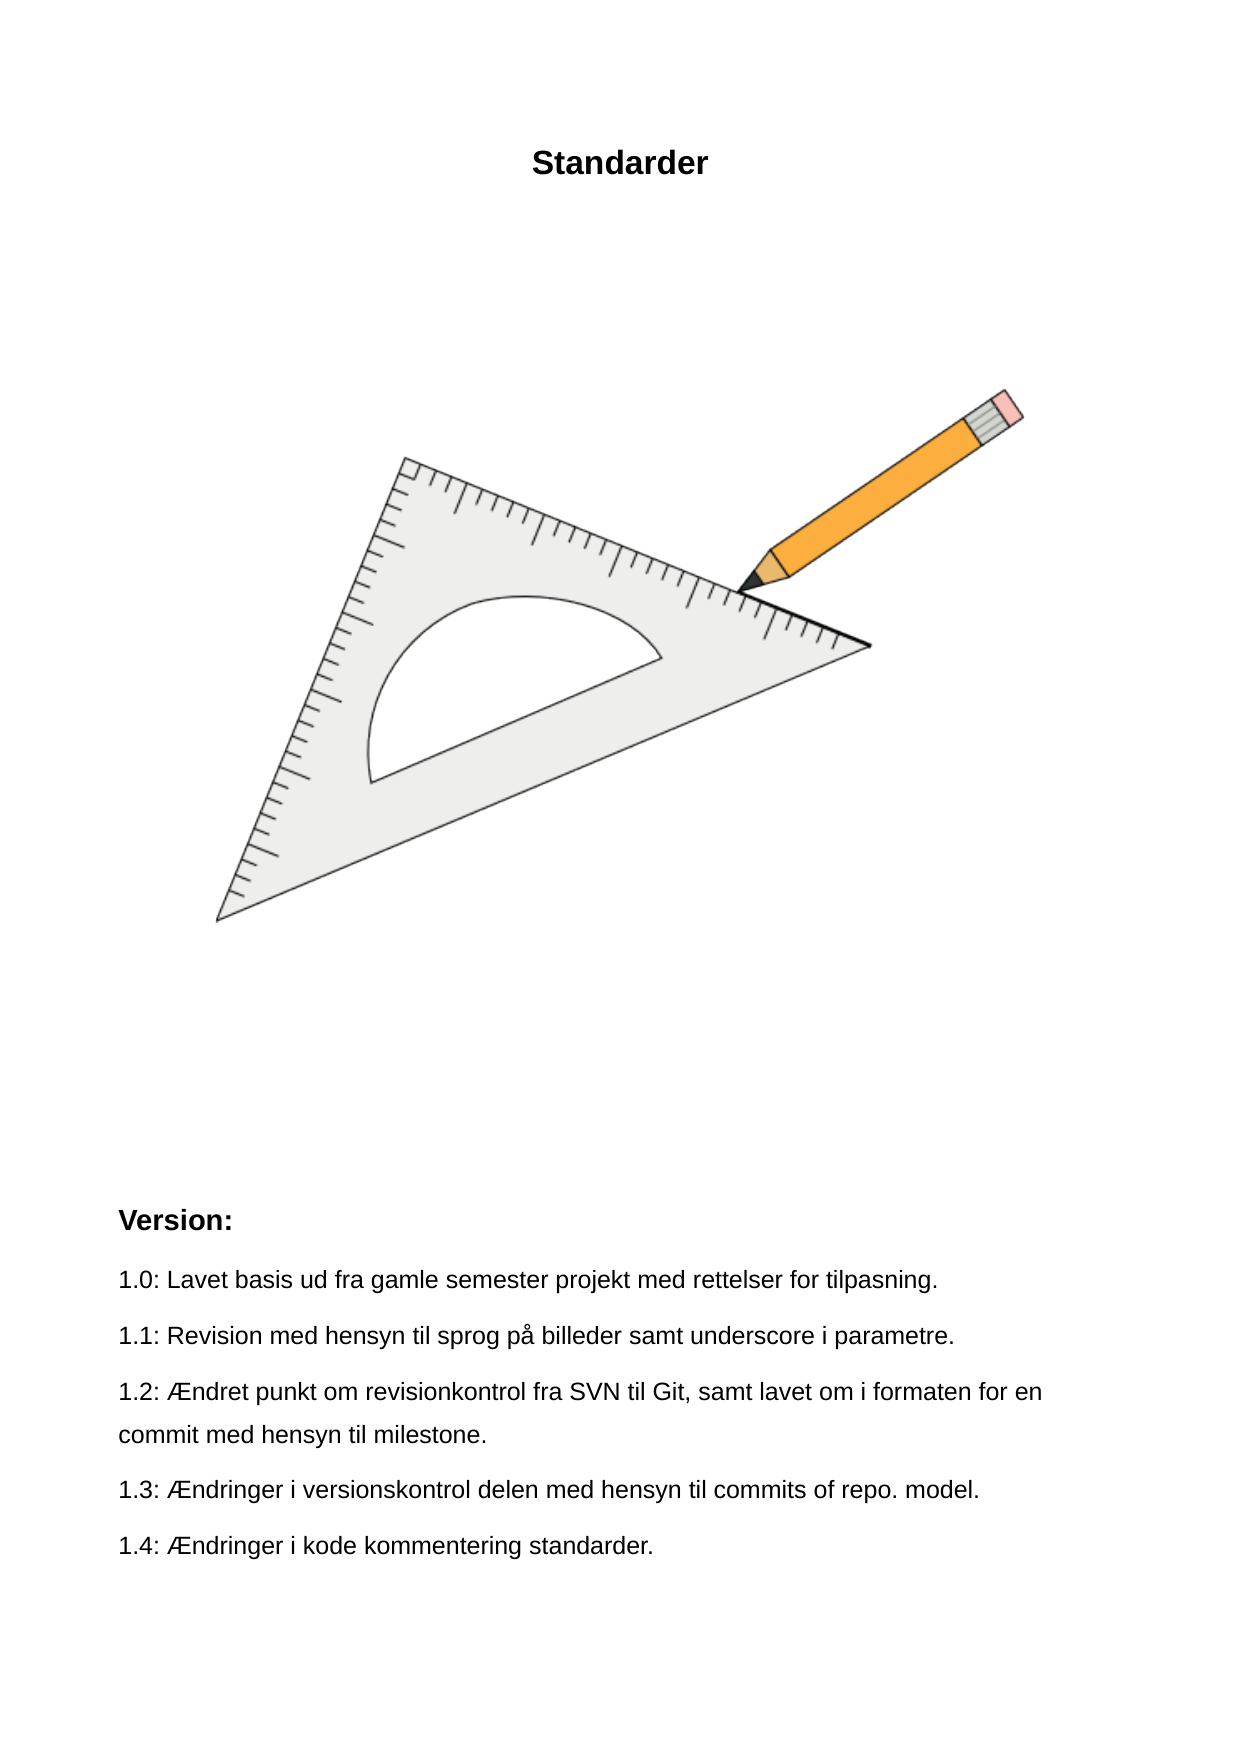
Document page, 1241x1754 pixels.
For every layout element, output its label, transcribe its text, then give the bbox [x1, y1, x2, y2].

text 1.1: Revision med hensyn til sprog på billeder samt underscore i parametre. [118, 1321, 1122, 1350]
subtitle Version: [118, 1203, 1122, 1236]
text 1.3: Ændringer i versionskontrol delen med hensyn til commits of repo. model. [118, 1476, 1122, 1504]
text 1.0: Lavet basis ud fra gamle semester projekt med rettelser for tilpasning. [118, 1266, 1122, 1294]
picture [215, 389, 1025, 923]
text 1.2: Ændret punkt om revisionkontrol fra SVN til Git, samt lavet om i formaten for en commit med hensyn til milestone. [118, 1377, 1122, 1449]
text 1.4: Ændringer i kode kommentering standarder. [118, 1531, 1122, 1560]
subtitle Standarder [118, 143, 1122, 182]
